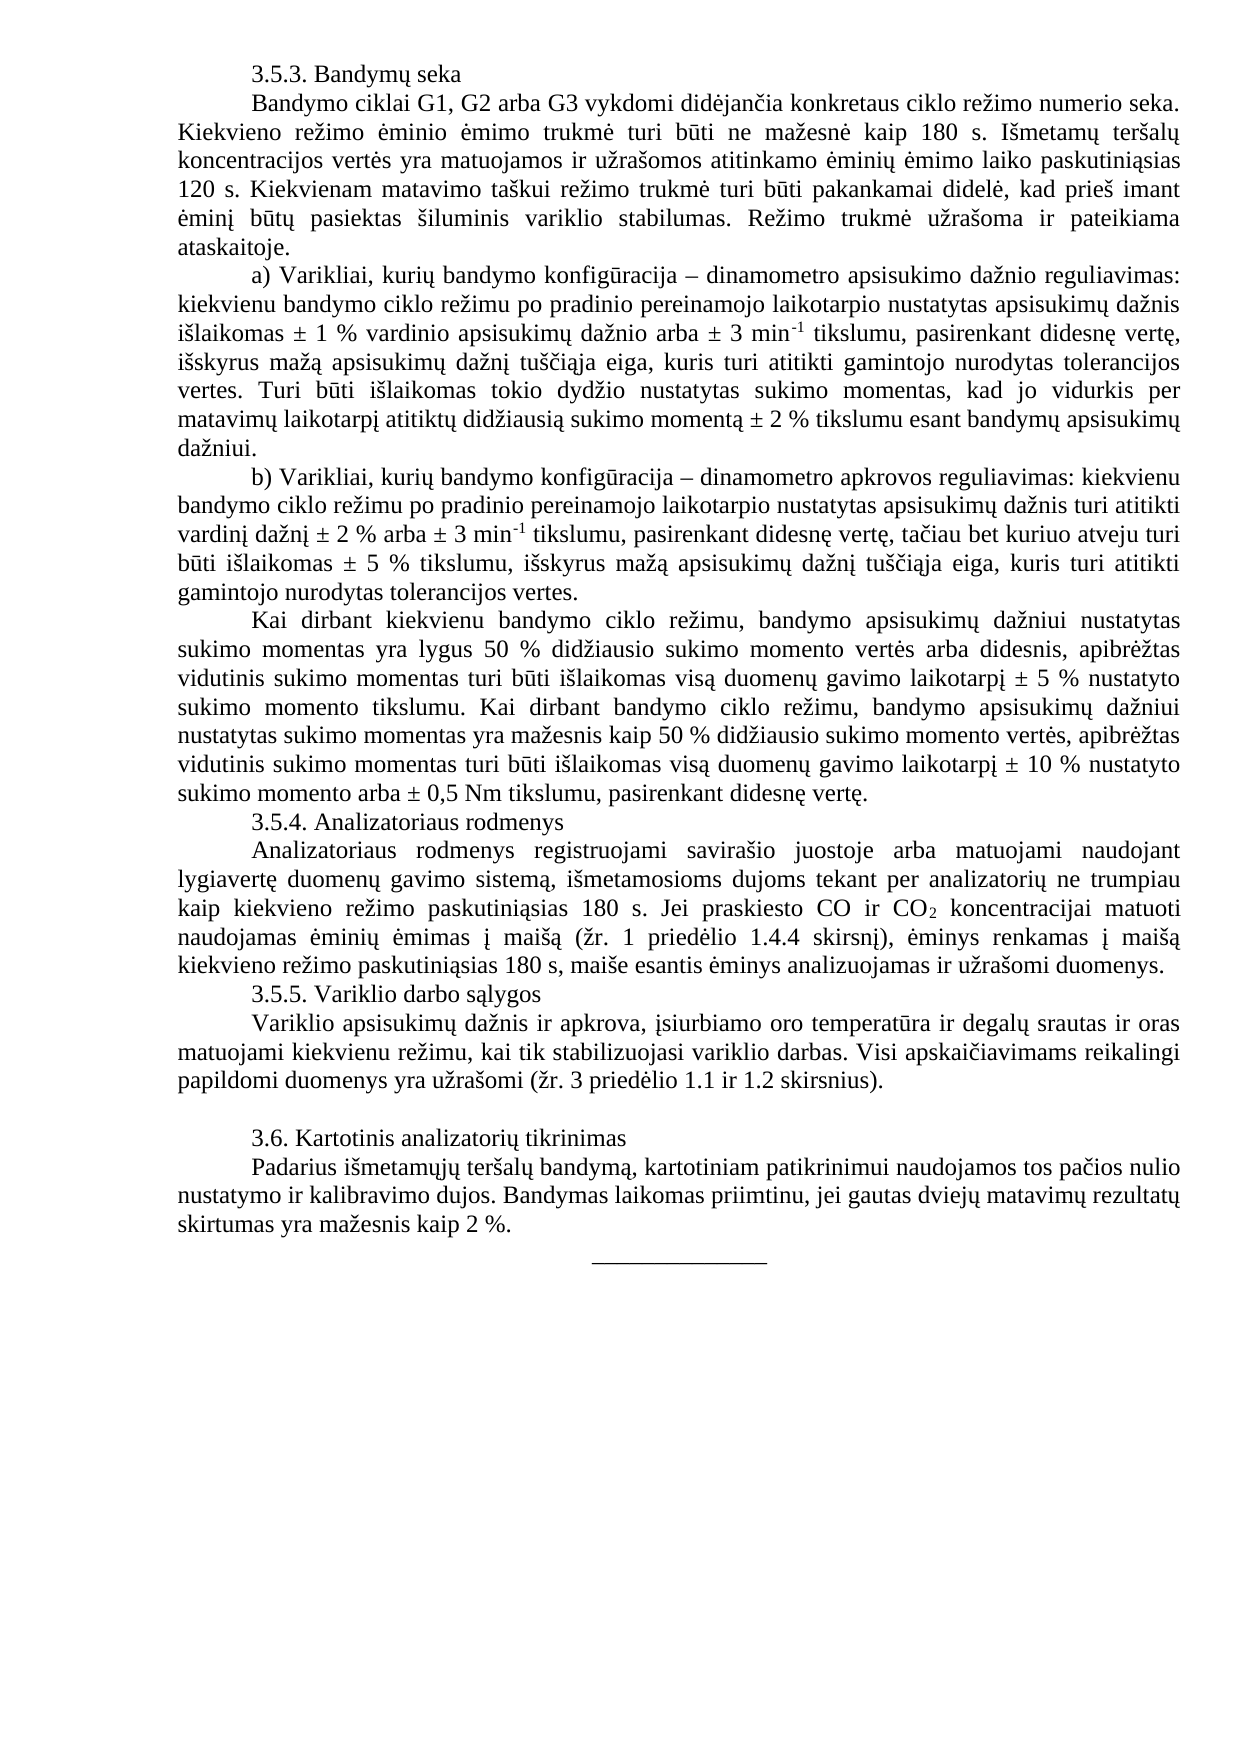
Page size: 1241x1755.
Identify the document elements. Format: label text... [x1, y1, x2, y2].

text 3.5.4. Analizatoriaus rodmenys [177, 807, 1181, 835]
text a) Varikliai, kurių bandymo konfigūracija – dinamometro apsisukimo dažnio reguliavimas: kiekvienu bandymo ciklo režimu po pradinio pereinamojo laikotarpio nustatytas apsisukimų dažnis išlaikomas ± 1 % vardinio apsisukimų dažnio arba ± 3 min-1 tikslumu, pasirenkant didesnę vertę, išskyrus mažą apsisukimų dažnį tuščiąja eiga, kuris turi atitikti gamintojo nurodytas tolerancijos vertes. Turi būti išlaikomas tokio dydžio nustatytas sukimo momentas, kad jo vidurkis per matavimų laikotarpį atitiktų didžiausią sukimo momentą ± 2 % tikslumu esant bandymų apsisukimų dažniui. [177, 260, 1181, 462]
text Analizatoriaus rodmenys registruojami savirašio juostoje arba matuojami naudojant lygiavertę duomenų gavimo sistemą, išmetamosioms dujoms tekant per analizatorių ne trumpiau kaip kiekvieno režimo paskutiniąsias 180 s. Jei praskiesto CO ir CO2 koncentracijai matuoti naudojamas ėminių ėmimas į maišą (žr. 1 priedėlio 1.4.4 skirsnį), ėminys renkamas į maišą kiekvieno režimo paskutiniąsias 180 s, maiše esantis ėminys analizuojamas ir užrašomi duomenys. [177, 835, 1181, 979]
text Padarius išmetamųjų teršalų bandymą, kartotiniam patikrinimui naudojamos tos pačios nulio nustatymo ir kalibravimo dujos. Bandymas laikomas priimtinu, jei gautas dviejų matavimų rezultatų skirtumas yra mažesnis kaip 2 %. [177, 1152, 1181, 1238]
text 3.6. Kartotinis analizatorių tikrinimas [177, 1123, 1181, 1152]
text Variklio apsisukimų dažnis ir apkrova, įsiurbiamo oro temperatūra ir degalų srautas ir oras matuojami kiekvienu režimu, kai tik stabilizuojasi variklio darbas. Visi apskaičiavimams reikalingi papildomi duomenys yra užrašomi (žr. 3 priedėlio 1.1 ir 1.2 skirsnius). [177, 1008, 1181, 1094]
text b) Varikliai, kurių bandymo konfigūracija – dinamometro apkrovos reguliavimas: kiekvienu bandymo ciklo režimu po pradinio pereinamojo laikotarpio nustatytas apsisukimų dažnis turi atitikti vardinį dažnį ± 2 % arba ± 3 min-1 tikslumu, pasirenkant didesnę vertę, tačiau bet kuriuo atveju turi būti išlaikomas ± 5 % tikslumu, išskyrus mažą apsisukimų dažnį tuščiąja eiga, kuris turi atitikti gamintojo nurodytas tolerancijos vertes. [177, 462, 1181, 605]
text ______________ [177, 1238, 1181, 1267]
text Bandymo ciklai G1, G2 arba G3 vykdomi didėjančia konkretaus ciklo režimo numerio seka. Kiekvieno režimo ėminio ėmimo trukmė turi būti ne mažesnė kaip 180 s. Išmetamų teršalų koncentracijos vertės yra matuojamos ir užrašomos atitinkamo ėminių ėmimo laiko paskutiniąsias 120 s. Kiekvienam matavimo taškui režimo trukmė turi būti pakankamai didelė, kad prieš imant ėminį būtų pasiektas šiluminis variklio stabilumas. Režimo trukmė užrašoma ir pateikiama ataskaitoje. [177, 88, 1181, 260]
text Kai dirbant kiekvienu bandymo ciklo režimu, bandymo apsisukimų dažniui nustatytas sukimo momentas yra lygus 50 % didžiausio sukimo momento vertės arba didesnis, apibrėžtas vidutinis sukimo momentas turi būti išlaikomas visą duomenų gavimo laikotarpį ± 5 % nustatyto sukimo momento tikslumu. Kai dirbant bandymo ciklo režimu, bandymo apsisukimų dažniui nustatytas sukimo momentas yra mažesnis kaip 50 % didžiausio sukimo momento vertės, apibrėžtas vidutinis sukimo momentas turi būti išlaikomas visą duomenų gavimo laikotarpį ± 10 % nustatyto sukimo momento arba ± 0,5 Nm tikslumu, pasirenkant didesnę vertę. [177, 605, 1181, 807]
text 3.5.3. Bandymų seka [177, 59, 1181, 88]
text 3.5.5. Variklio darbo sąlygos [177, 979, 1181, 1008]
